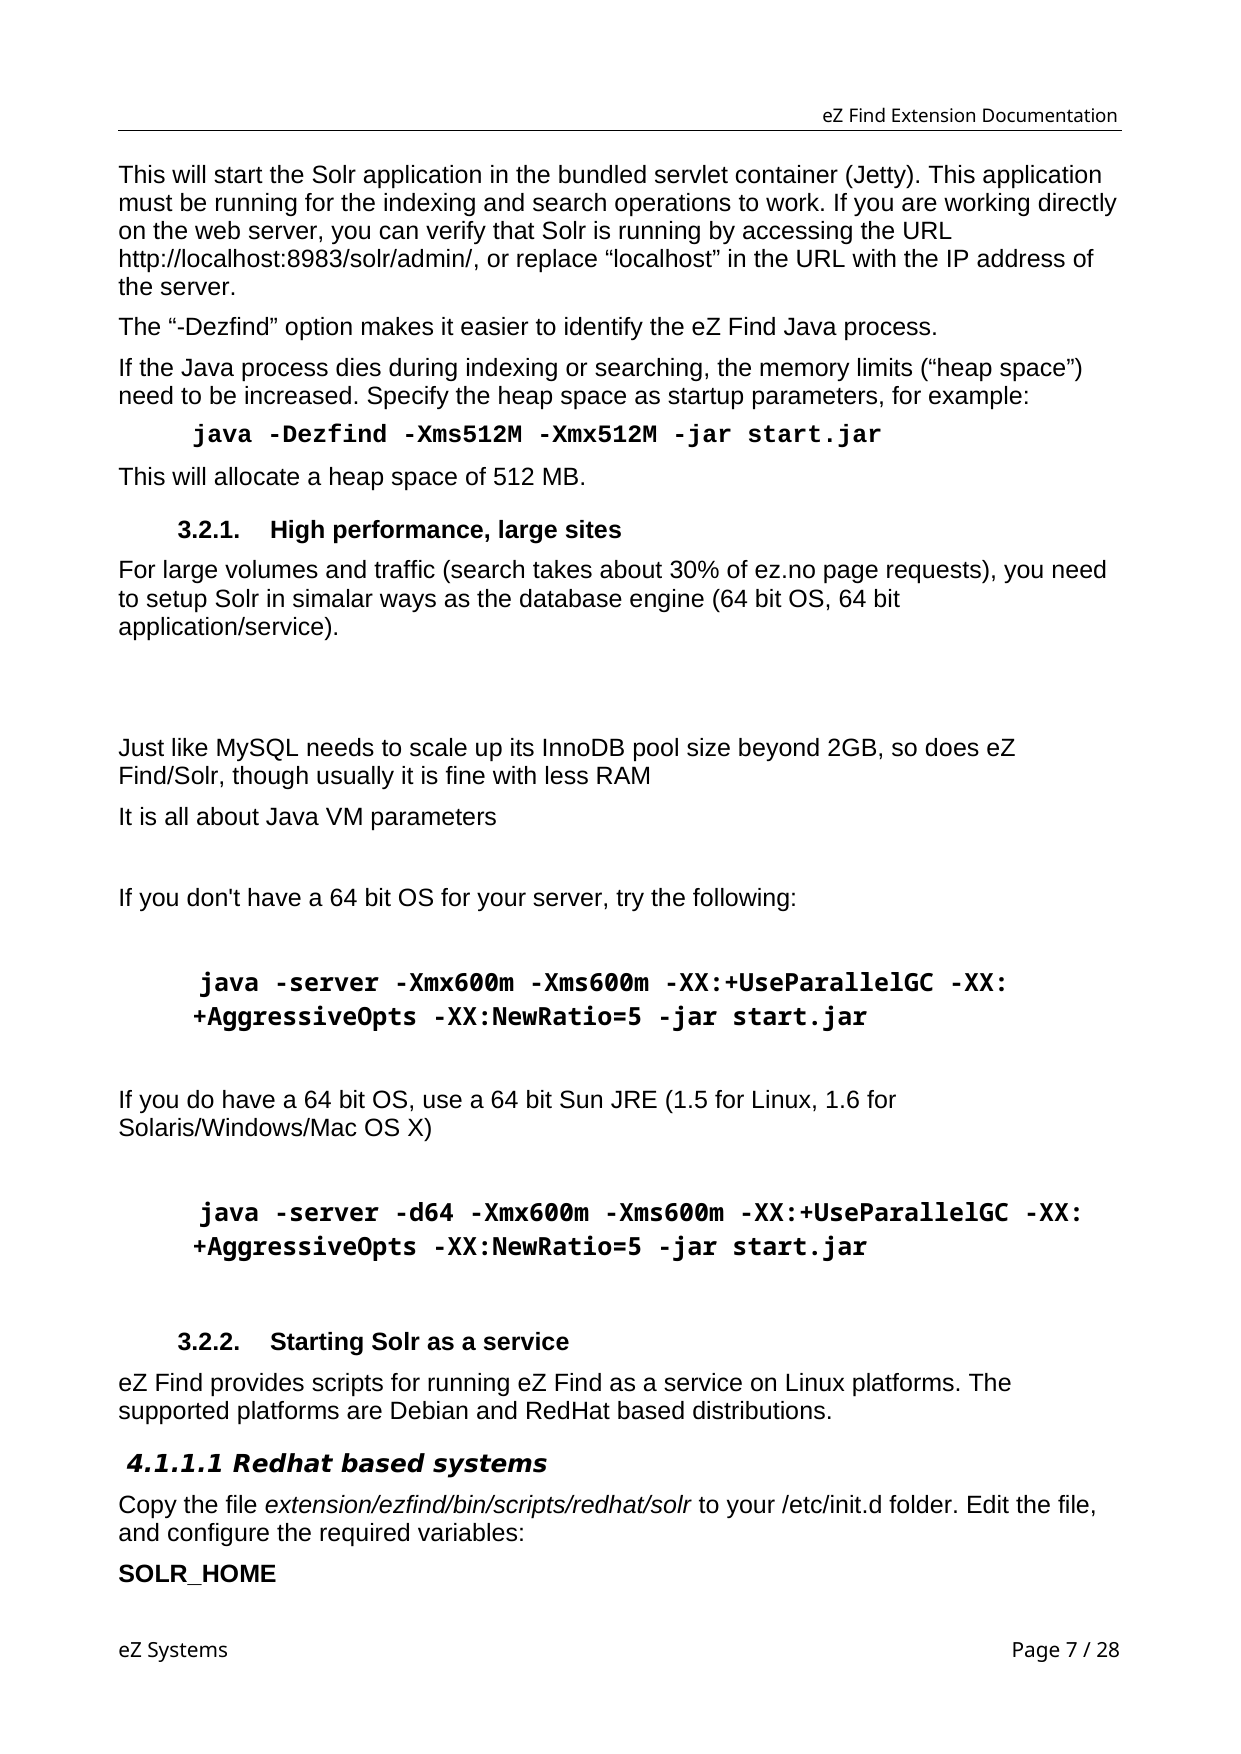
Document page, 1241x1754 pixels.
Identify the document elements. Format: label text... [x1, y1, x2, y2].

text If you don't have a 64 bit OS for your server, try the following: [118, 883, 1122, 911]
subtitle High performance, large sites [177, 516, 1122, 544]
subtitle Redhat based systems [118, 1449, 1122, 1478]
text Just like MySQL needs to scale up its InnoDB pool size beyond 2GB, so does eZ Find/Solr, though usually it is fine with less RAM [118, 734, 1122, 790]
text java -Dezfind -Xms512M -Xmx512M -jar start.jar [192, 422, 1122, 450]
subtitle Starting Solr as a service [177, 1328, 1122, 1356]
text SOLR_HOME [118, 1559, 1122, 1587]
text If you do have a 64 bit OS, use a 64 bit Sun JRE (1.5 for Linux, 1.6 for Solaris/Windows/Mac OS X) [118, 1085, 1122, 1141]
text This will allocate a heap space of 512 MB. [118, 463, 1122, 491]
text The “-Dezfind” option makes it easier to identify the eZ Find Java process. [118, 313, 1122, 341]
text If the Java process dies during indexing or searching, the memory limits (“heap space”) need to be increased. Specify the heap space as startup parameters, for example: [118, 353, 1122, 409]
text java -server -Xmx600m -Xms600m -XX:+UseParallelGC -XX:+AggressiveOpts -XX:NewRatio=5 -jar start.jar [192, 964, 1122, 1032]
text For large volumes and traffic (search takes about 30% of ez.no page requests), you need to setup Solr in simalar ways as the database engine (64 bit OS, 64 bit application/service). [118, 556, 1122, 640]
text Copy the file extension/ezfind/bin/scripts/redhat/solr to your /etc/init.d folder. Edit the file, and configure the required variables: [118, 1491, 1122, 1547]
text It is all about Java VM parameters [118, 802, 1122, 830]
text eZ Find provides scripts for running eZ Find as a service on Linux platforms. The supported platforms are Debian and RedHat based distributions. [118, 1368, 1122, 1424]
text java -server -d64 -Xmx600m -Xms600m -XX:+UseParallelGC -XX:+AggressiveOpts -XX:NewRatio=5 -jar start.jar [192, 1194, 1122, 1262]
text This will start the Solr application in the bundled servlet container (Jetty). This application must be running for the indexing and search operations to work. If you are working directly on the web server, you can verify that Solr is running by accessing the URL http://localhost:8983/solr/admin/, or replace “localhost” in the URL with the IP address of the server. [118, 160, 1122, 300]
